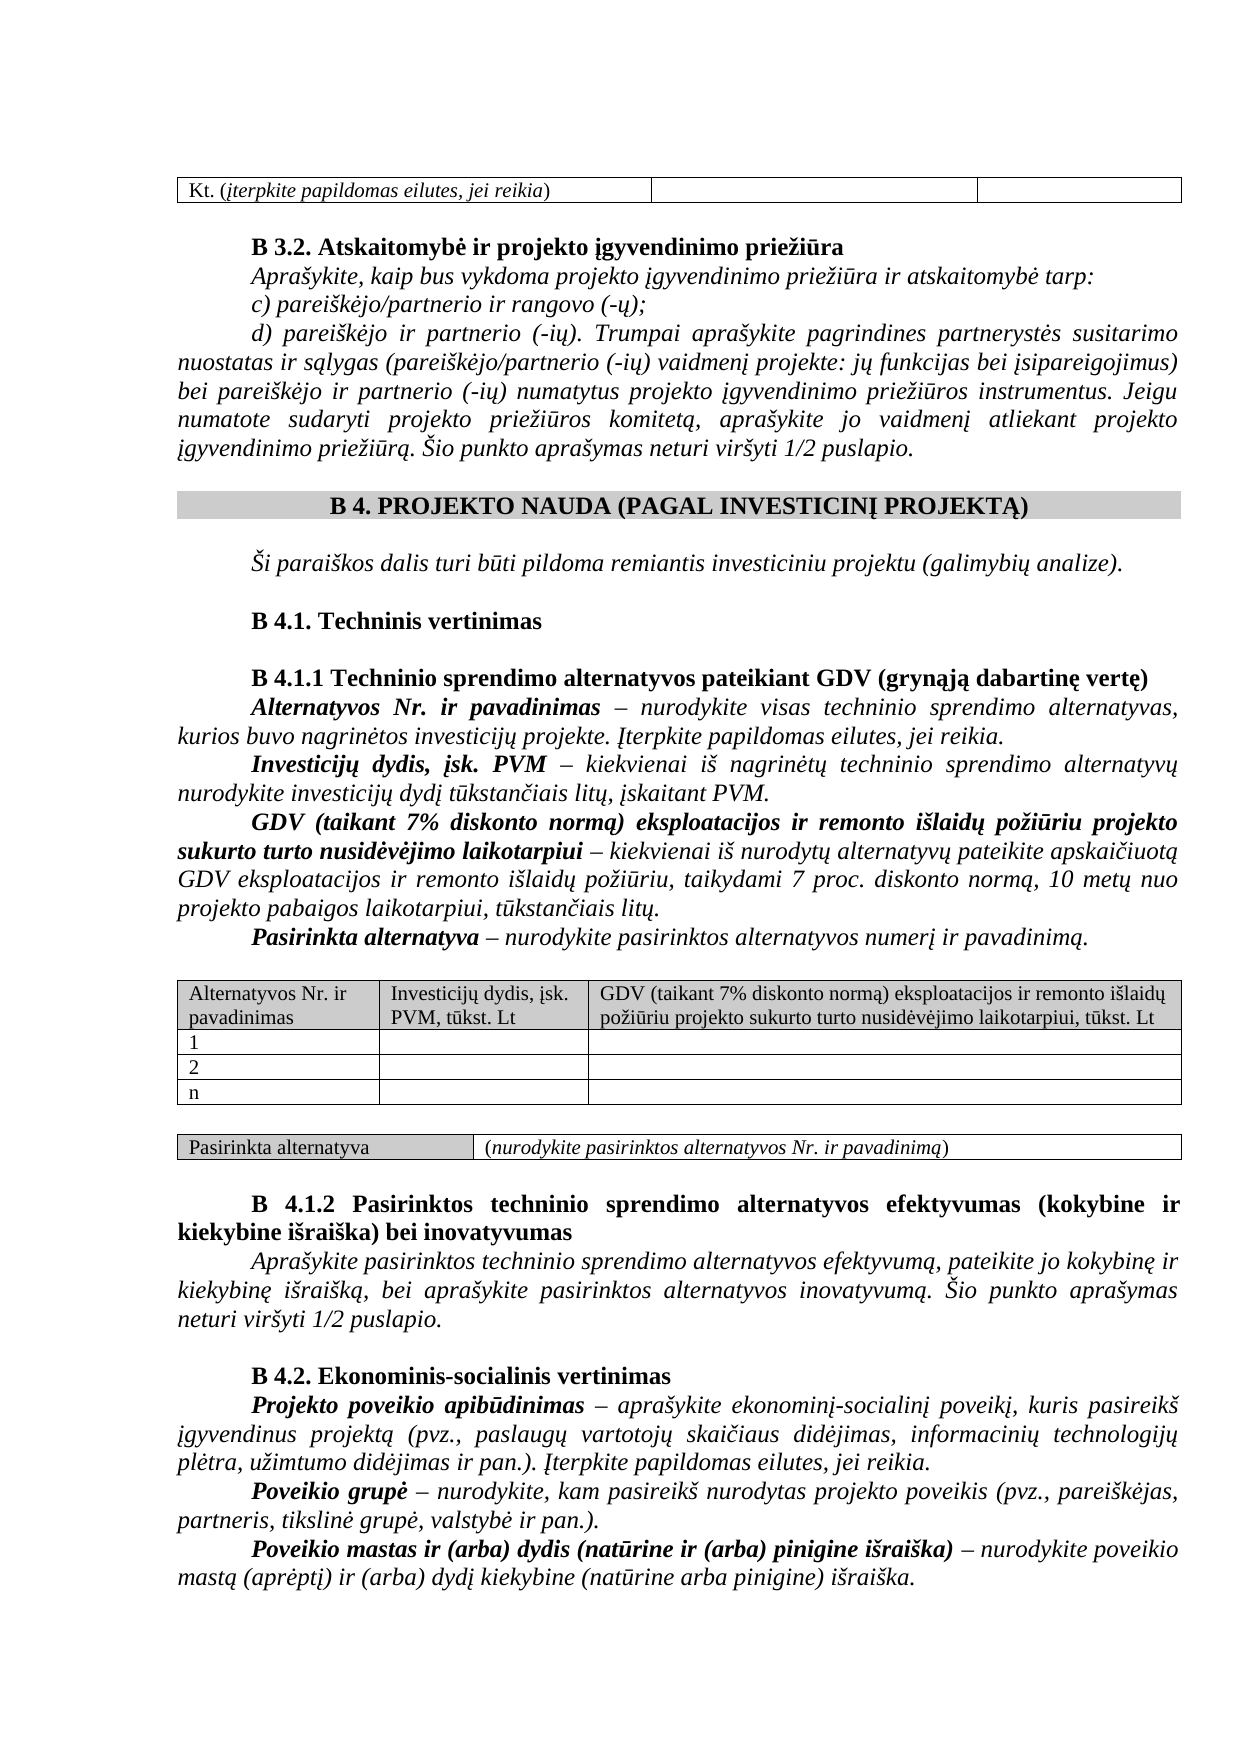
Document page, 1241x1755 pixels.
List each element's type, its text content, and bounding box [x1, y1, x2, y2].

text Alternatyvos Nr. ir pavadinimas – nurodykite visas techninio sprendimo alternatyvas, kurios buvo nagrinėtos investicijų projekte. Įterpkite papildomas eilutes, jei reikia. [177, 692, 1181, 749]
text B 4. PROJEKTO NAUDA (PAGAL INVESTICINĮ PROJEKTĄ) [177, 491, 1181, 519]
table_cell [978, 178, 1181, 202]
text B 3.2. Atskaitomybė ir projekto įgyvendinimo priežiūra [177, 232, 1181, 261]
table_cell [380, 1080, 588, 1104]
text B 4.1. Techninis vertinimas [177, 606, 1181, 634]
text Poveikio grupė – nurodykite, kam pasireikš nurodytas projekto poveikis (pvz., pareiškėjas, partneris, tikslinė grupė, valstybė ir pan.). [177, 1476, 1181, 1534]
table_cell [380, 1055, 588, 1079]
text B 4.2. Ekonominis-socialinis vertinimas [177, 1361, 1181, 1390]
text Investicijų dydis, įsk. PVM – kiekvienai iš nagrinėtų techninio sprendimo alternatyvų nurodykite investicijų dydį tūkstančiais litų, įskaitant PVM. [177, 749, 1181, 807]
table_header Pasirinkta alternatyva [178, 1135, 473, 1159]
text GDV (taikant 7% diskonto normą) eksploatacijos ir remonto išlaidų požiūriu projekto sukurto turto nusidėvėjimo laikotarpiui – kiekvienai iš nurodytų alternatyvų pateikite apskaičiuotą GDV eksploatacijos ir remonto išlaidų požiūriu, taikydami 7 proc. diskonto normą, 10 metų nuo projekto pabaigos laikotarpiui, tūkstančiais litų. [177, 807, 1181, 922]
table_header Alternatyvos Nr. ir pavadinimas [178, 981, 379, 1029]
table_header GDV (taikant 7% diskonto normą) eksploatacijos ir remonto išlaidų požiūriu projekto sukurto turto nusidėvėjimo laikotarpiui, tūkst. Lt [589, 981, 1181, 1029]
table_header Investicijų dydis, įsk. PVM, tūkst. Lt [380, 981, 588, 1029]
text Projekto poveikio apibūdinimas – aprašykite ekonominį-socialinį poveikį, kuris pasireikš įgyvendinus projektą (pvz., paslaugų vartotojų skaičiaus didėjimas, informacinių technologijų plėtra, užimtumo didėjimas ir pan.). Įterpkite papildomas eilutes, jei reikia. [177, 1390, 1181, 1476]
table_header (nurodykite pasirinktos alternatyvos Nr. ir pavadinimą) [474, 1135, 1181, 1159]
table_cell [380, 1030, 588, 1054]
table_cell [652, 178, 977, 202]
table_cell [589, 1030, 1181, 1054]
table_cell [589, 1055, 1181, 1079]
text Pasirinkta alternatyva – nurodykite pasirinktos alternatyvos numerį ir pavadinimą. [177, 922, 1181, 951]
text c) pareiškėjo/partnerio ir rangovo (-ų); [177, 289, 1181, 318]
text Ši paraiškos dalis turi būti pildoma remiantis investiciniu projektu (galimybių analize). [177, 548, 1181, 577]
text d) pareiškėjo ir partnerio (-ių). Trumpai aprašykite pagrindines partnerystės susitarimo nuostatas ir sąlygas (pareiškėjo/partnerio (-ių) vaidmenį projekte: jų funkcijas bei įsipareigojimus) bei pareiškėjo ir partnerio (-ių) numatytus projekto įgyvendinimo priežiūros instrumentus. Jeigu numatote sudaryti projekto priežiūros komitetą, aprašykite jo vaidmenį atliekant projekto įgyvendinimo priežiūrą. Šio punkto aprašymas neturi viršyti 1/2 puslapio. [177, 318, 1181, 462]
table_cell Kt. (įterpkite papildomas eilutes, jei reikia) [178, 178, 651, 202]
text Aprašykite, kaip bus vykdoma projekto įgyvendinimo priežiūra ir atskaitomybė tarp: [177, 261, 1181, 289]
table_cell 2 [178, 1055, 379, 1079]
table_cell 1 [178, 1030, 379, 1054]
table_cell [589, 1080, 1181, 1104]
table_cell n [178, 1080, 379, 1104]
text Aprašykite pasirinktos techninio sprendimo alternatyvos efektyvumą, pateikite jo kokybinę ir kiekybinę išraišką, bei aprašykite pasirinktos alternatyvos inovatyvumą. Šio punkto aprašymas neturi viršyti 1/2 puslapio. [177, 1246, 1181, 1332]
text B 4.1.1 Techninio sprendimo alternatyvos pateikiant GDV (grynąją dabartinę vertę) [177, 663, 1181, 692]
text B 4.1.2 Pasirinktos techninio sprendimo alternatyvos efektyvumas (kokybine ir kiekybine išraiška) bei inovatyvumas [177, 1189, 1181, 1246]
text Poveikio mastas ir (arba) dydis (natūrine ir (arba) pinigine išraiška) – nurodykite poveikio mastą (aprėptį) ir (arba) dydį kiekybine (natūrine arba pinigine) išraiška. [177, 1534, 1181, 1591]
